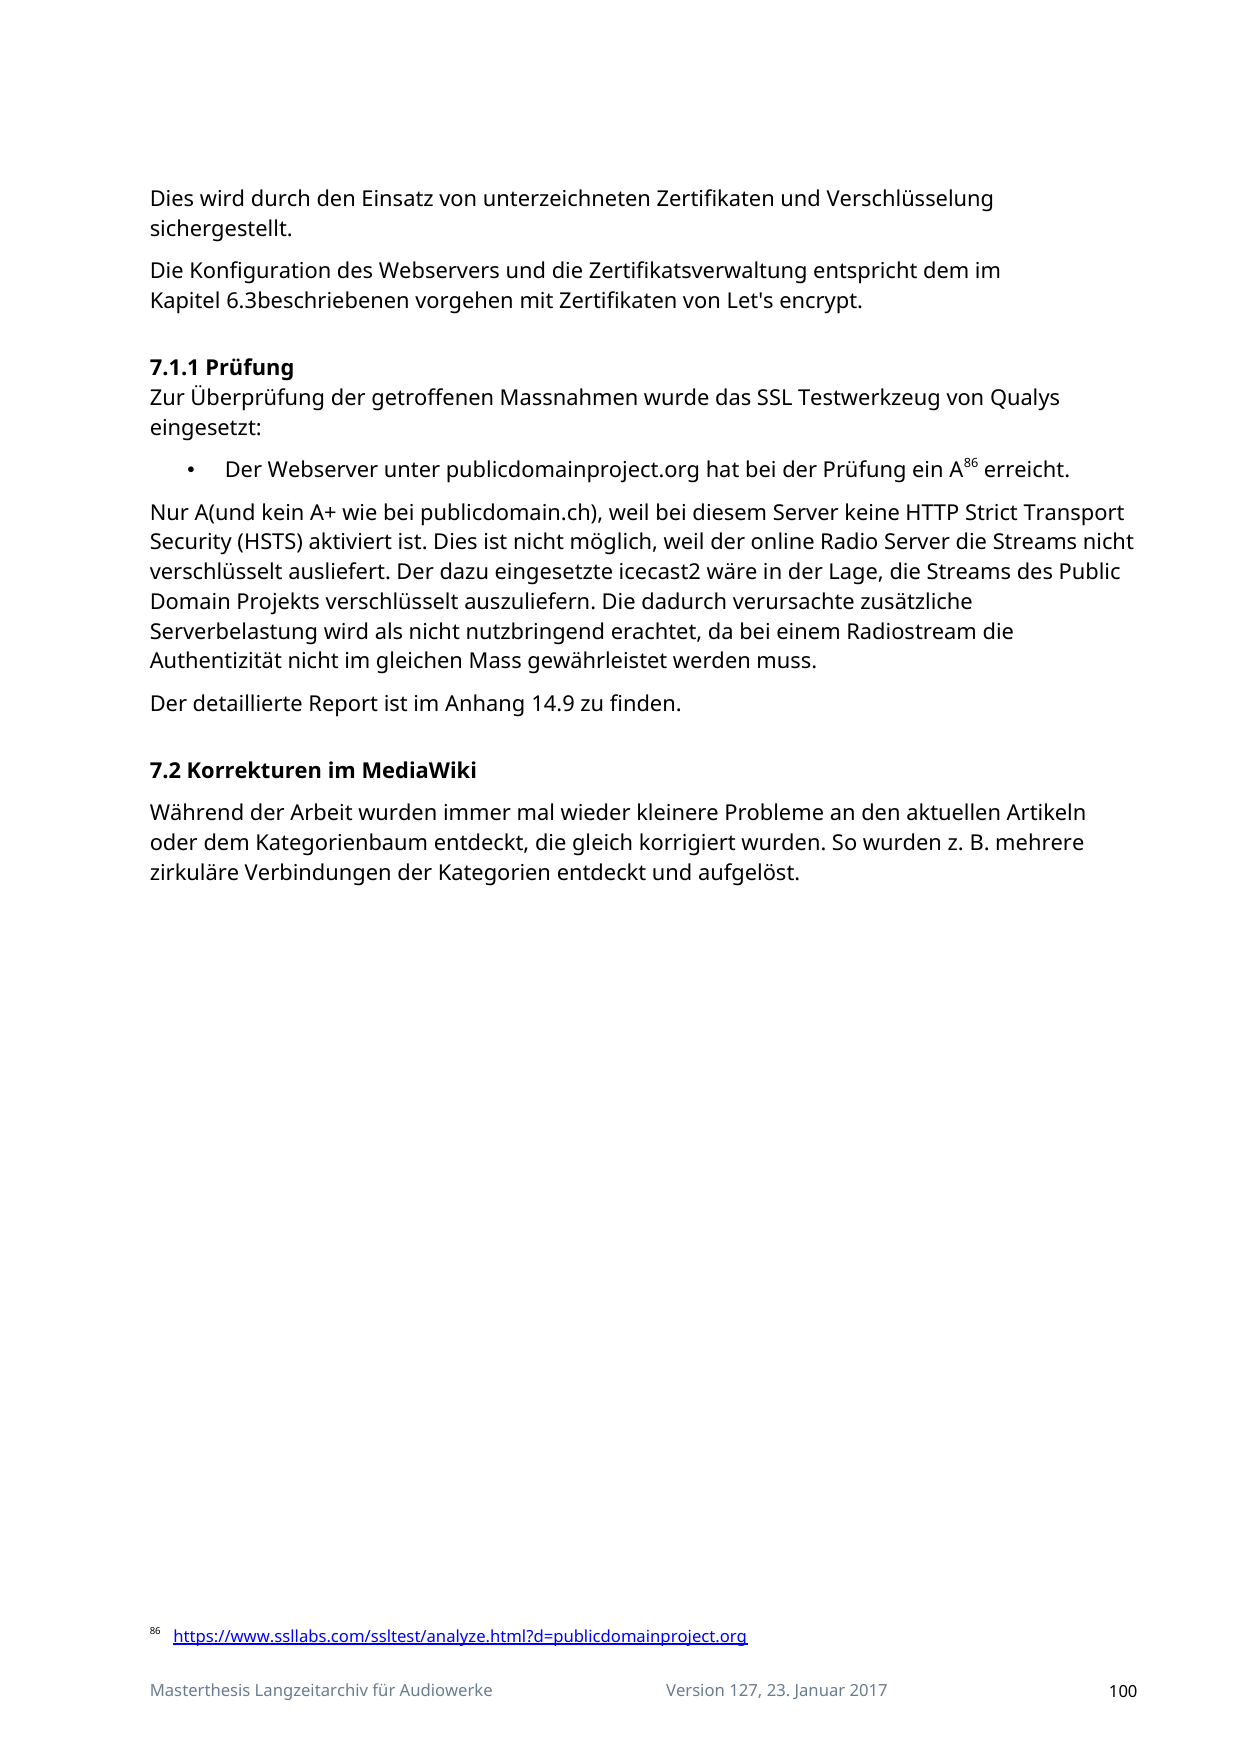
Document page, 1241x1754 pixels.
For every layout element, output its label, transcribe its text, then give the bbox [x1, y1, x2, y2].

list https://www.ssllabs.com/ssltest/analyze.html?d=publicdomainproject.org [149, 1624, 1136, 1647]
text Nur A(und kein A+ wie bei publicdomain.ch), weil bei diesem Server keine HTTP Strict Transport Security (HSTS) aktiviert ist. Dies ist nicht möglich, weil der online Radio Server die Streams nicht verschlüsselt ausliefert. Der dazu eingesetzte icecast2 wäre in der Lage, die Streams des Public Domain Projekts verschlüsselt auszuliefern. Die dadurch verursachte zusätzliche Serverbelastung wird als nicht nutzbringend erachtet, da bei einem Radiostream die Authentizität nicht im gleichen Mass gewährleistet werden muss. [149, 496, 1136, 675]
subtitle Prüfung [149, 352, 1136, 382]
text Zur Überprüfung der getroffenen Massnahmen wurde das SSL Testwerkzeug von Qualys eingesetzt: [149, 382, 1136, 442]
subtitle Korrekturen im MediaWiki [149, 755, 1136, 785]
text Der detaillierte Report ist im Anhang 14.9 zu finden. [149, 688, 1136, 717]
text Die Konfiguration des Webservers und die Zertifikatsverwaltung entspricht dem im Kapitel 6.3beschriebenen vorgehen mit Zertifikaten von Let's encrypt. [149, 255, 1136, 315]
list Der Webserver unter publicdomainproject.org hat bei der Prüfung ein A erreicht. [187, 454, 1136, 484]
text Dies wird durch den Einsatz von unterzeichneten Zertifikaten und Verschlüsselung sichergestellt. [149, 183, 1136, 243]
text Während der Arbeit wurden immer mal wieder kleinere Probleme an den aktuellen Artikeln oder dem Kategorienbaum entdeckt, die gleich korrigiert wurden. So wurden z. B. mehrere zirkuläre Verbindungen der Kategorien entdeckt und aufgelöst. [149, 797, 1136, 887]
